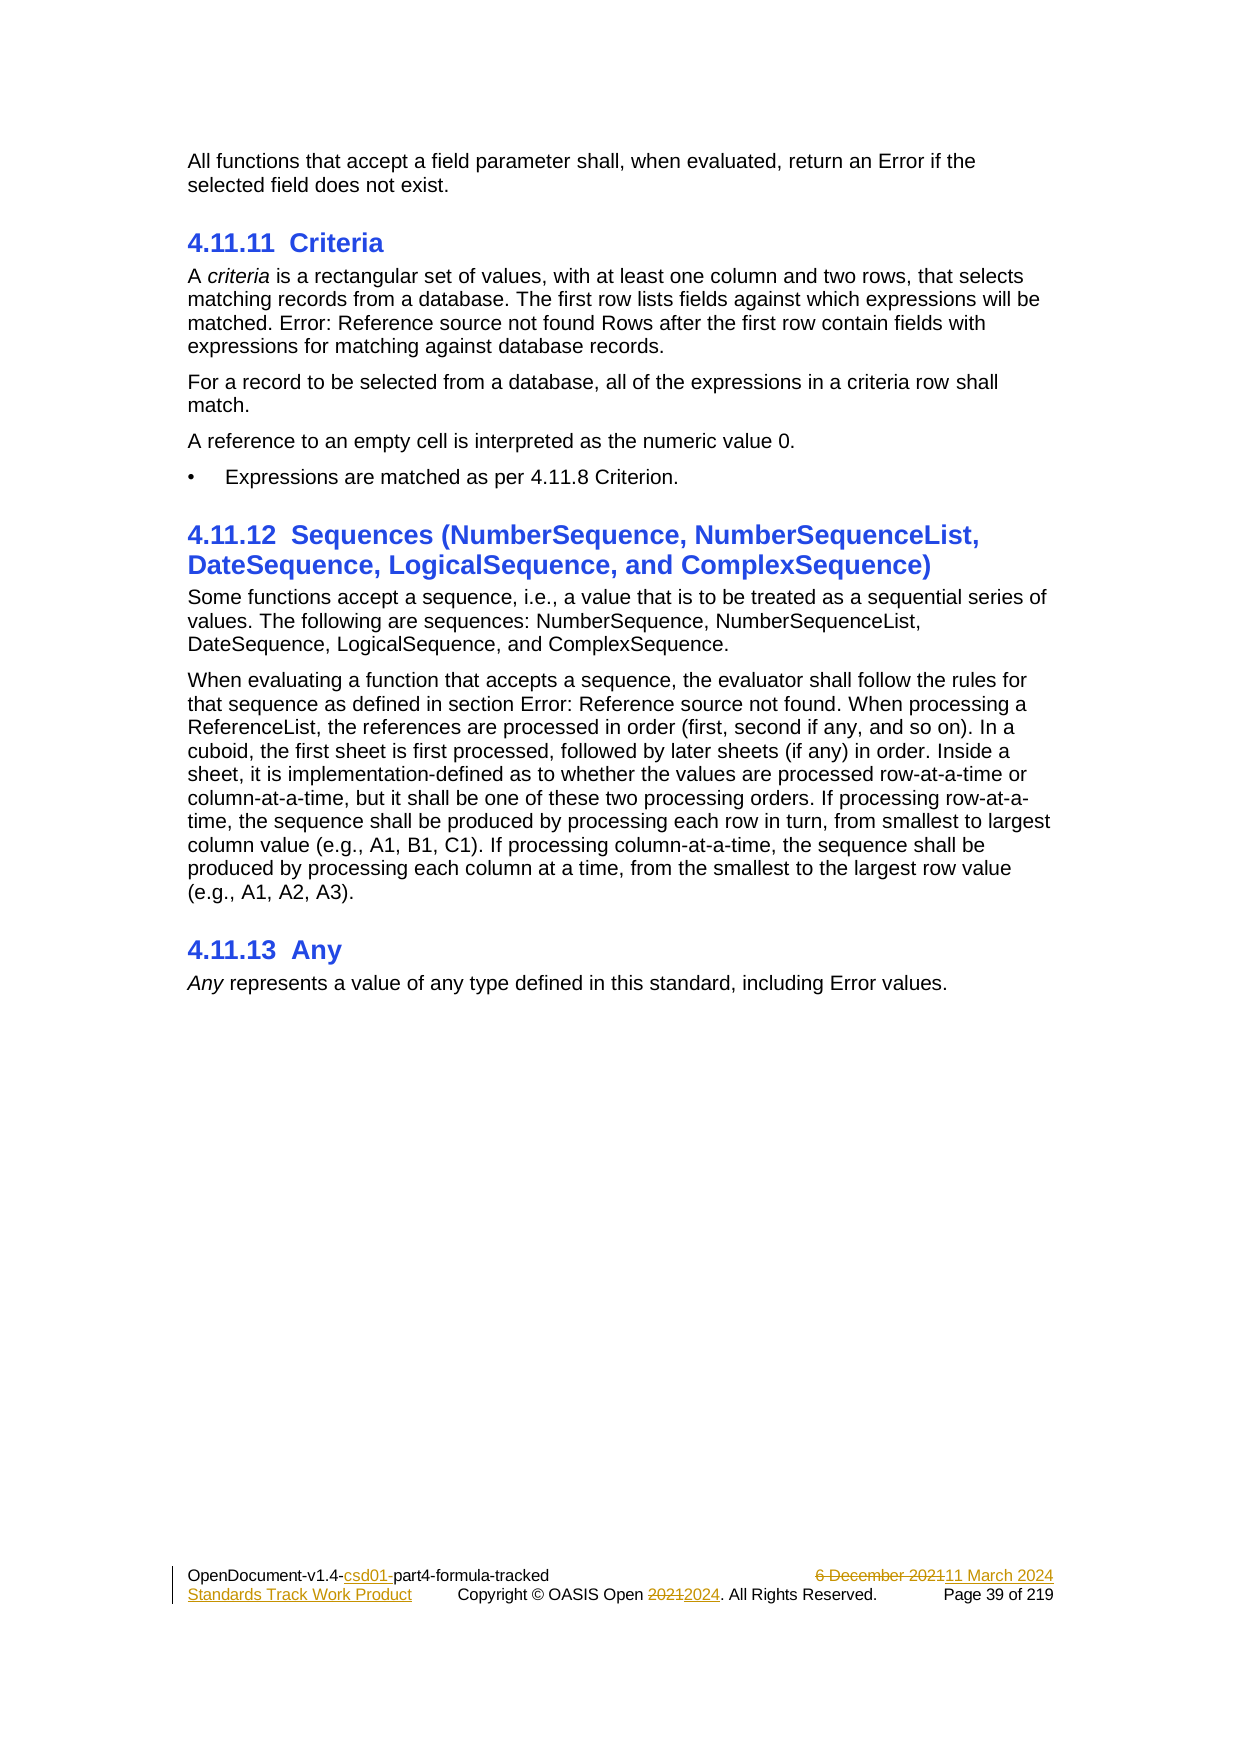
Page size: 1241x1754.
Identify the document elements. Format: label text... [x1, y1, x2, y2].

subtitle Criteria [187, 228, 1053, 258]
text Some functions accept a sequence, i.e., a value that is to be treated as a sequential series of values. The following are sequences: NumberSequence, NumberSequenceList, DateSequence, LogicalSequence, and ComplexSequence. [187, 586, 1053, 656]
text Any represents a value of any type defined in this standard, including Error values. [187, 971, 1053, 994]
text When evaluating a function that accepts a sequence, the evaluator shall follow the rules for that sequence as defined in section Error: Reference source not found. When processing a ReferenceList, the references are processed in order (first, second if any, and so on). In a cuboid, the first sheet is first processed, followed by later sheets (if any) in order. Inside a sheet, it is implementation-defined as to whether the values are processed row-at-a-time or column-at-a-time, but it shall be one of these two processing orders. If processing row-at-a-time, the sequence shall be produced by processing each row in turn, from smallest to largest column value (e.g., A1, B1, C1). If processing column-at-a-time, the sequence shall be produced by processing each column at a time, from the smallest to the largest row value (e.g., A1, A2, A3). [187, 668, 1053, 904]
text All functions that accept a field parameter shall, when evaluated, return an Error if the selected field does not exist. [187, 150, 1053, 197]
subtitle Sequences (NumberSequence, NumberSequenceList, DateSequence, LogicalSequence, and ComplexSequence) [187, 520, 1053, 580]
text For a record to be selected from a database, all of the expressions in a criteria row shall match. [187, 370, 1053, 417]
text A reference to an empty cell is interpreted as the numeric value 0. [187, 429, 1053, 453]
list Expressions are matched as per 4.11.8 Criterion. [187, 465, 1053, 489]
subtitle Any [187, 935, 1053, 965]
text A criteria is a rectangular set of values, with at least one column and two rows, that selects matching records from a database. The first row lists fields against which expressions will be matched. Error: Reference source not found Rows after the first row contain fields with expressions for matching against database records. [187, 264, 1053, 358]
